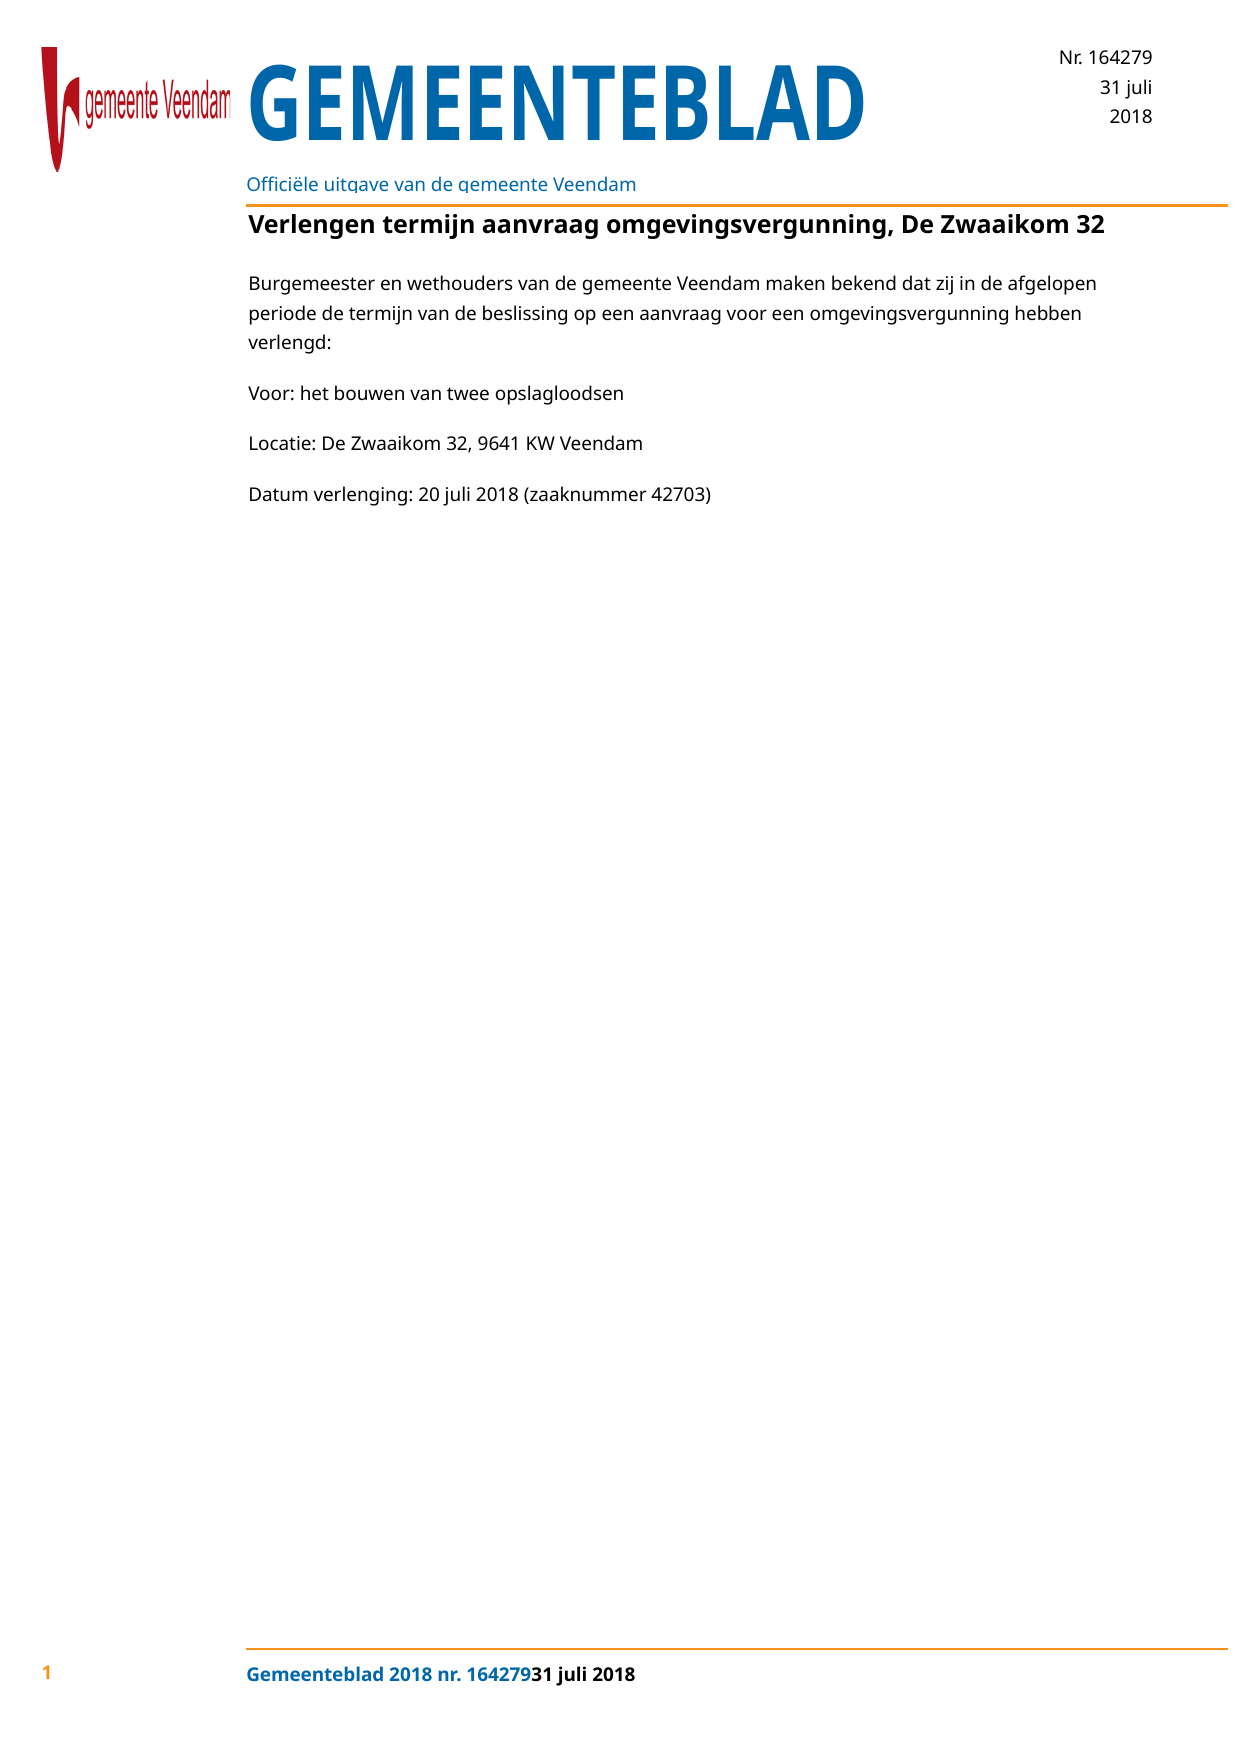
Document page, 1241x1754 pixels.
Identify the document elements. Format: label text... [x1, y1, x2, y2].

text Burgemeester en wethouders van de gemeente Veendam maken bekend dat zij in de afgelopen periode de termijn van de beslissing op een aanvraag voor een omgevingsvergunning hebben verlengd: [248, 270, 1152, 355]
text Locatie: De Zwaaikom 32, 9641 KW Veendam [248, 430, 1152, 456]
picture [41, 47, 231, 172]
text Datum verlenging: 20 juli 2018 (zaaknummer 42703) [248, 481, 1152, 506]
text Verlengen termijn aanvraag omgevingsvergunning, De Zwaaikom 32 [248, 207, 1152, 241]
text Voor: het bouwen van twee opslagloodsen [248, 380, 1152, 406]
